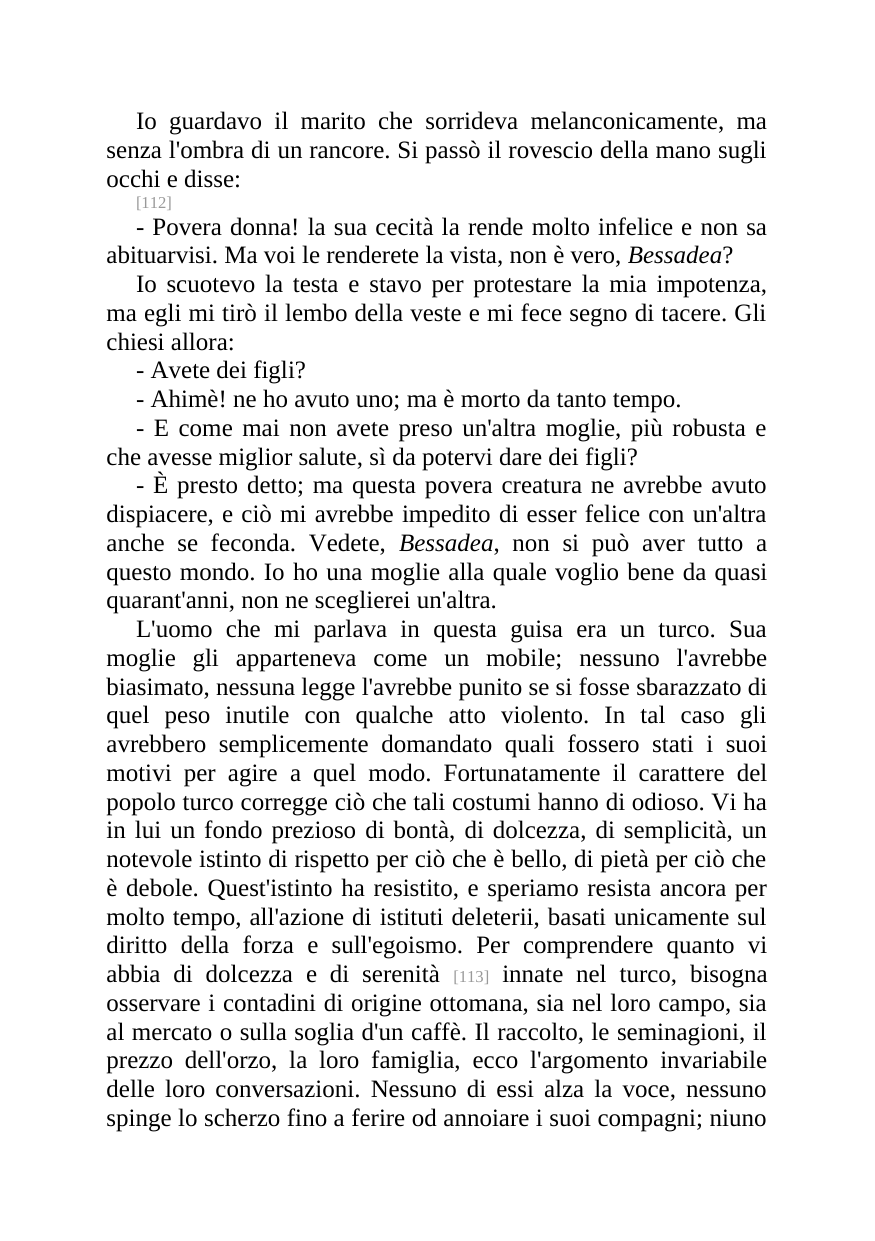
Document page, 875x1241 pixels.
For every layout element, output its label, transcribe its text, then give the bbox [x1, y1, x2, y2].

text Io guardavo il marito che sorrideva melanconicamente, ma senza l'ombra di un rancore. Si passò il rovescio della mano sugli occhi e disse: [106, 106, 768, 192]
text L'uomo che mi parlava in questa guisa era un turco. Sua moglie gli apparteneva come un mobile; nessuno l'avrebbe biasimato, nessuna legge l'avrebbe punito se si fosse sbarazzato di quel peso inutile con qualche atto violento. In tal caso gli avrebbero semplicemente domandato quali fossero stati i suoi motivi per agire a quel modo. Fortunatamente il carattere del popolo turco corregge ciò che tali costumi hanno di odioso. Vi ha in lui un fondo prezioso di bontà, di dolcezza, di semplicità, un notevole istinto di rispetto per ciò che è bello, di pietà per ciò che è debole. Quest'istinto ha resistito, e speriamo resista ancora per molto tempo, all'azione di istituti deleterii, basati unicamente sul diritto della forza e sull'egoismo. Per comprendere quanto vi abbia di dolcezza e di serenità [113] innate nel turco, bisogna osservare i contadini di origine ottomana, sia nel loro campo, sia al mercato o sulla soglia d'un caffè. Il raccolto, le seminagioni, il prezzo dell'orzo, la loro famiglia, ecco l'argomento invariabile delle loro conversazioni. Nessuno di essi alza la voce, nessuno spinge lo scherzo fino a ferire od annoiare i suoi compagni; niuno [106, 614, 768, 1132]
text - Povera donna! la sua cecità la rende molto infelice e non sa abituarvisi. Ma voi le renderete la vista, non è vero, Bessadea? [106, 212, 768, 269]
text [112] [106, 192, 768, 212]
text - Avete dei figli? [106, 355, 768, 384]
text Io scuotevo la testa e stavo per protestare la mia impotenza, ma egli mi tirò il lembo della veste e mi fece segno di tacere. Gli chiesi allora: [106, 269, 768, 355]
text - È presto detto; ma questa povera creatura ne avrebbe avuto dispiacere, e ciò mi avrebbe impedito di esser felice con un'altra anche se feconda. Vedete, Bessadea, non si può aver tutto a questo mondo. Io ho una moglie alla quale voglio bene da quasi quarant'anni, non ne sceglierei un'altra. [106, 470, 768, 614]
text - Ahimè! ne ho avuto uno; ma è morto da tanto tempo. [106, 384, 768, 413]
text - E come mai non avete preso un'altra moglie, più robusta e che avesse miglior salute, sì da potervi dare dei figli? [106, 413, 768, 470]
